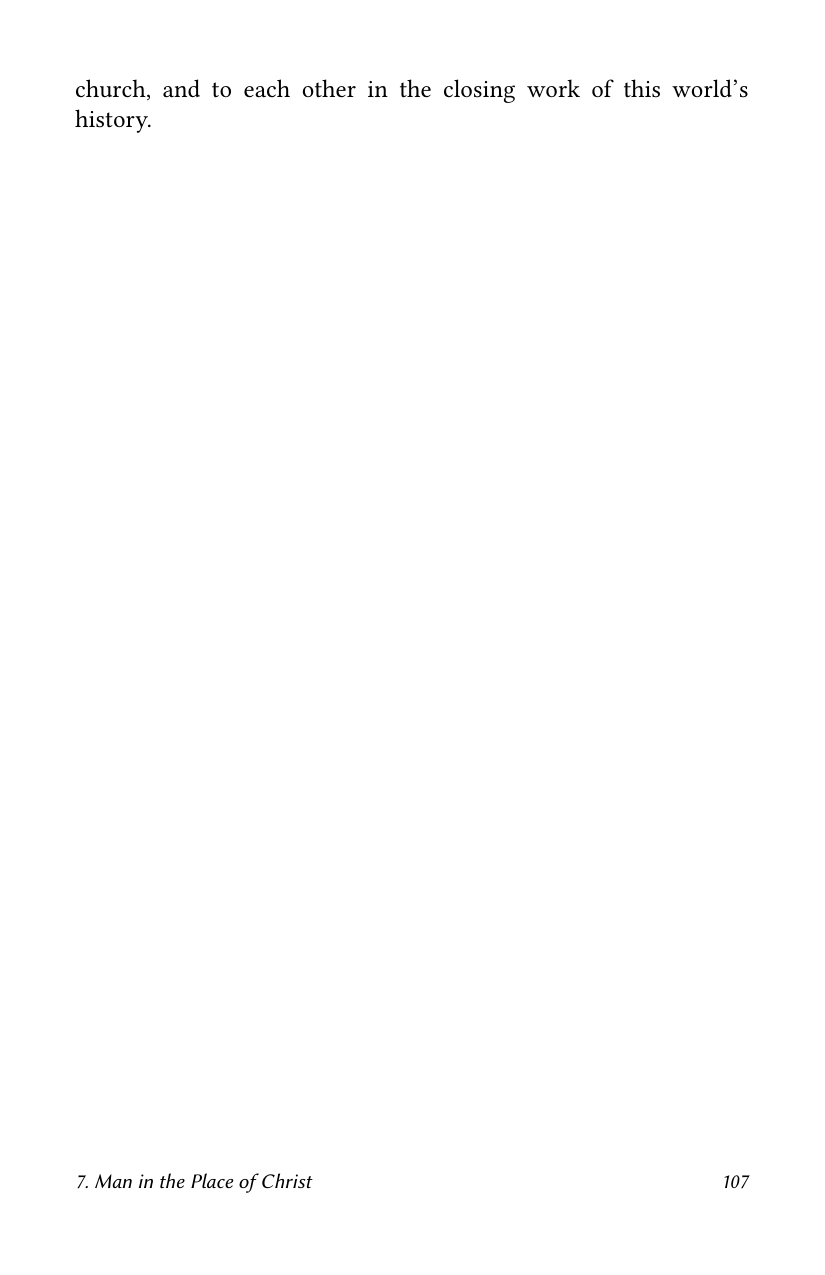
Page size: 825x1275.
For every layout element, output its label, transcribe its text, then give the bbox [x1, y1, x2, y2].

text church, and to each other in the closing work of this world’s history. [75, 75, 750, 133]
